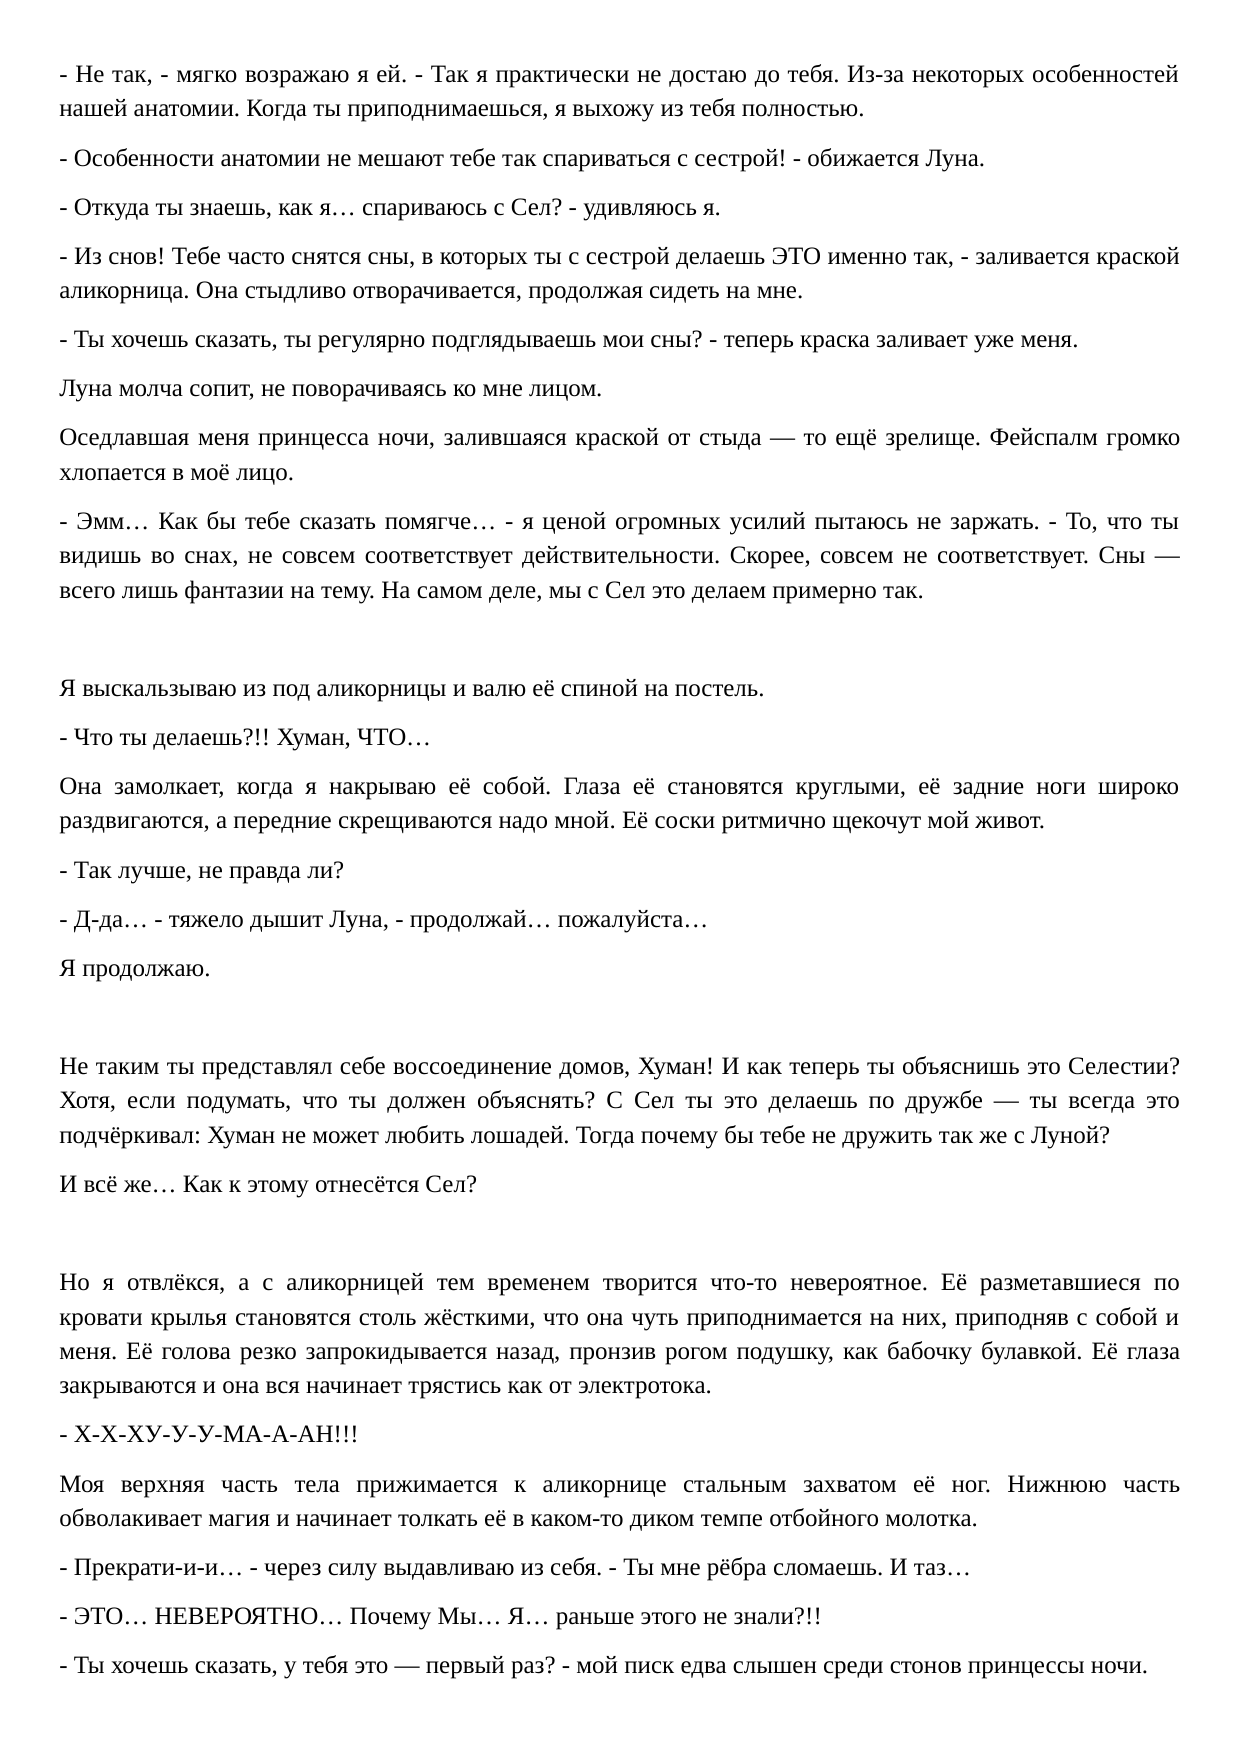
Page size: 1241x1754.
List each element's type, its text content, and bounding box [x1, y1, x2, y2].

text - Эмм… Как бы тебе сказать помягче… - я ценой огромных усилий пытаюсь не заржать. - То, что ты видишь во снах, не совсем соответствует действительности. Скорее, совсем не соответствует. Сны — всего лишь фантазии на тему. На самом деле, мы с Сел это делаем примерно так. [59, 506, 1181, 604]
text - Так лучше, не правда ли? [59, 855, 1181, 883]
text - Д-да… - тяжело дышит Луна, - продолжай… пожалуйста… [59, 904, 1181, 932]
text - Не так, - мягко возражаю я ей. - Так я практически не достаю до тебя. Из-за некоторых особенностей нашей анатомии. Когда ты приподнимаешься, я выхожу из тебя полностью. [59, 59, 1181, 122]
text - Откуда ты знаешь, как я… спариваюсь с Сел? - удивляюсь я. [59, 192, 1181, 220]
text Луна молча сопит, не поворачиваясь ко мне лицом. [59, 373, 1181, 402]
text Моя верхняя часть тела прижимается к аликорнице стальным захватом её ног. Нижнюю часть обволакивает магия и начинает толкать её в каком-то диком темпе отбойного молотка. [59, 1469, 1181, 1532]
text - Ты хочешь сказать, ты регулярно подглядываешь мои сны? - теперь краска заливает уже меня. [59, 324, 1181, 353]
text Она замолкает, когда я накрываю её собой. Глаза её становятся круглыми, её задние ноги широко раздвигаются, а передние скрещиваются надо мной. Её соски ритмично щекочут мой живот. [59, 771, 1181, 834]
text - Прекрати-и-и… - через силу выдавливаю из себя. - Ты мне рёбра сломаешь. И таз… [59, 1552, 1181, 1581]
text И всё же… Как к этому отнесётся Сел? [59, 1169, 1181, 1198]
text - ЭТО… НЕВЕРОЯТНО… Почему Мы… Я… раньше этого не знали?!! [59, 1601, 1181, 1630]
text - Х-Х-ХУ-У-У-МА-А-АН!!! [59, 1419, 1181, 1448]
text - Ты хочешь сказать, у тебя это — первый раз? - мой писк едва слышен среди стонов принцессы ночи. [59, 1650, 1181, 1679]
text Я выскальзываю из под аликорницы и валю её спиной на постель. [59, 673, 1181, 702]
text Но я отвлёкся, а с аликорницей тем временем творится что-то невероятное. Её разметавшиеся по кровати крылья становятся столь жёсткими, что она чуть приподнимается на них, приподняв с собой и меня. Её голова резко запрокидывается назад, пронзив рогом подушку, как бабочку булавкой. Её глаза закрываются и она вся начинает трястись как от электротока. [59, 1267, 1181, 1399]
text - Что ты делаешь?!! Хуман, ЧТО… [59, 722, 1181, 751]
text Не таким ты представлял себе воссоединение домов, Хуман! И как теперь ты объяснишь это Селестии? Хотя, если подумать, что ты должен объяснять? С Сел ты это делаешь по дружбе — ты всегда это подчёркивал: Хуман не может любить лошадей. Тогда почему бы тебе не дружить так же с Луной? [59, 1051, 1181, 1149]
text - Из снов! Тебе часто снятся сны, в которых ты с сестрой делаешь ЭТО именно так, - заливается краской аликорница. Она стыдливо отворачивается, продолжая сидеть на мне. [59, 241, 1181, 304]
text - Особенности анатомии не мешают тебе так спариваться с сестрой! - обижается Луна. [59, 143, 1181, 171]
text Оседлавшая меня принцесса ночи, залившаяся краской от стыда — то ещё зрелище. Фейспалм громко хлопается в моё лицо. [59, 422, 1181, 486]
text Я продолжаю. [59, 953, 1181, 982]
